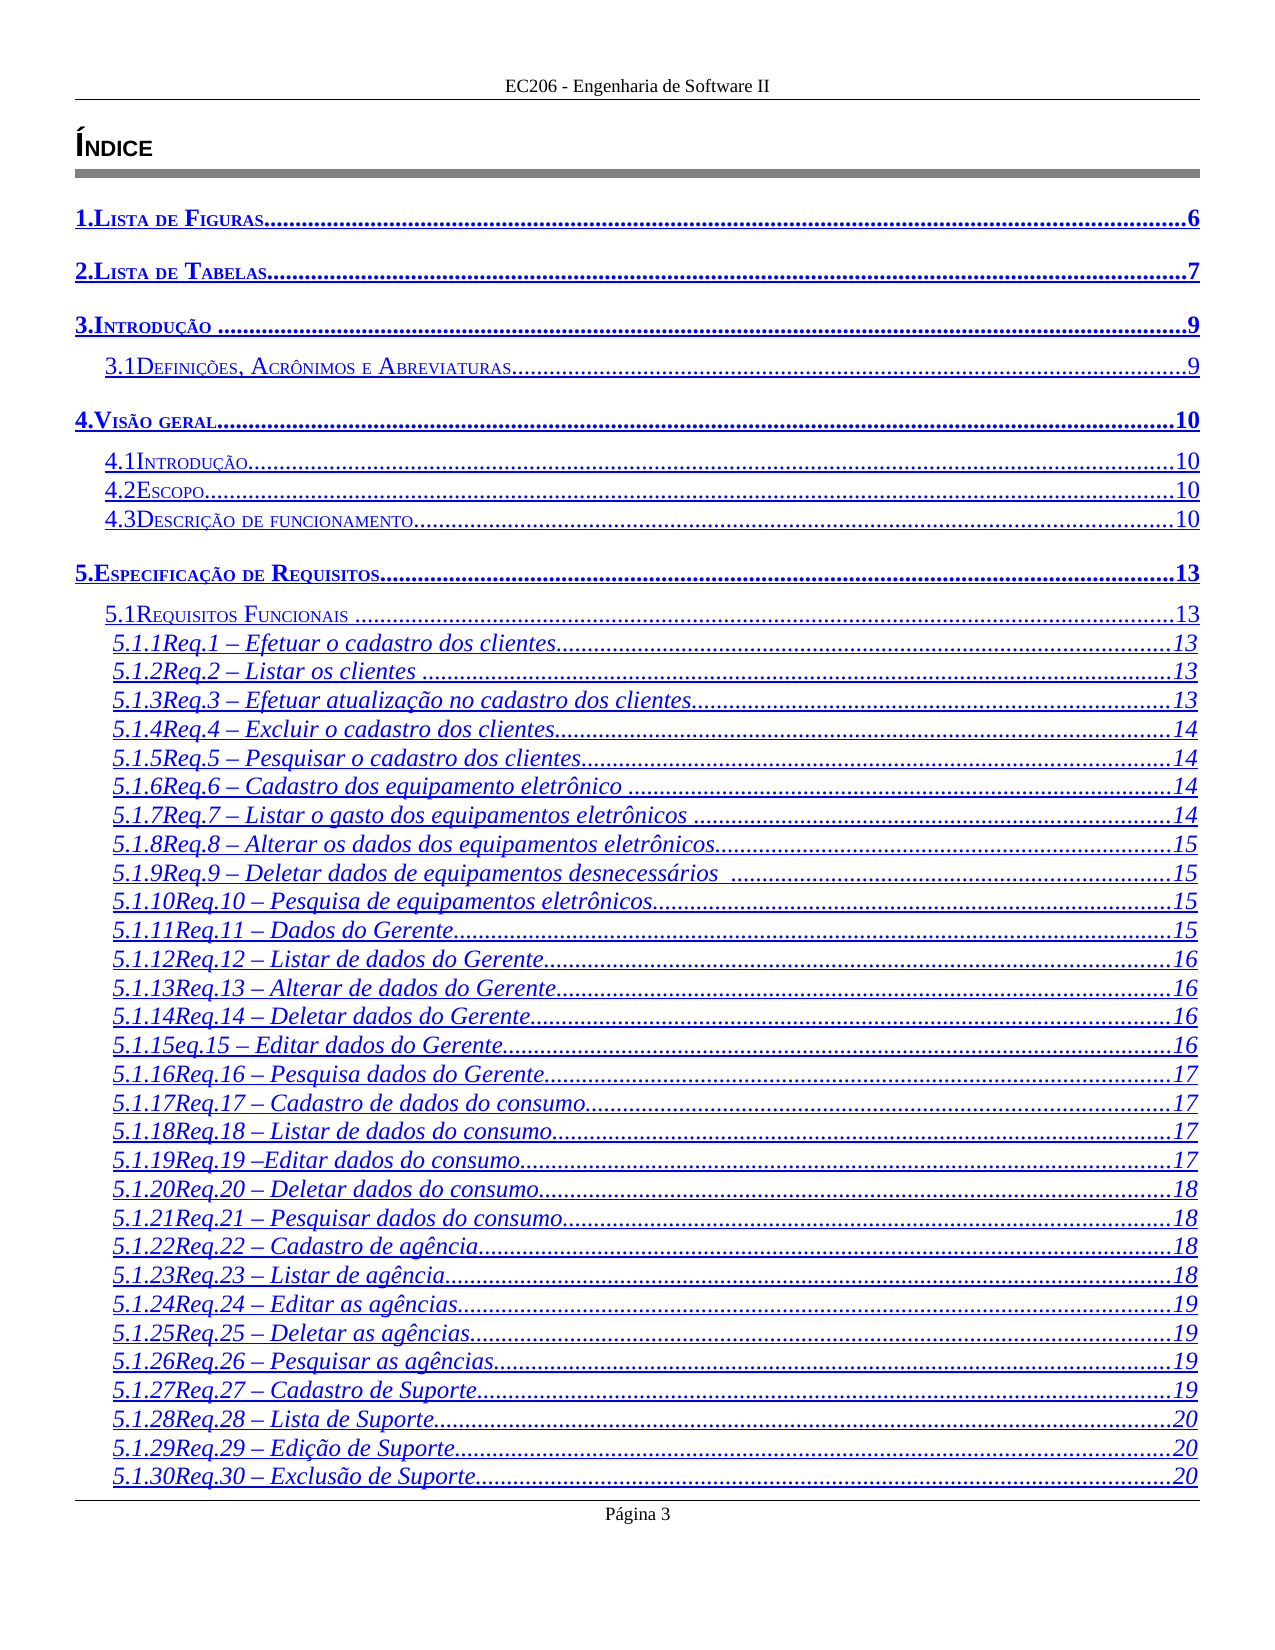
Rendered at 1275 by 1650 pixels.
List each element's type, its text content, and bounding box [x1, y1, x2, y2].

text 5.1.10Req.10 – Pesquisa de equipamentos eletrônicos 15 [112, 886, 1200, 915]
text 5.1.24Req.24 – Editar as agências 19 [112, 1289, 1200, 1318]
text 5.1.16Req.16 – Pesquisa dados do Gerente 17 [112, 1059, 1200, 1088]
text 5.1.8Req.8 – Alterar os dados dos equipamentos eletrônicos 15 [112, 829, 1200, 858]
text 5.1.25Req.25 – Deletar as agências 19 [112, 1318, 1200, 1346]
text 5.1.22Req.22 – Cadastro de agência 18 [112, 1231, 1200, 1260]
text 5.1.21Req.21 – Pesquisar dados do consumo 18 [112, 1203, 1200, 1231]
text 5.1.19Req.19 –Editar dados do consumo 17 [112, 1145, 1200, 1174]
text 4.2Escopo 10 [104, 475, 1200, 500]
text 5.1.18Req.18 – Listar de dados do consumo 17 [112, 1116, 1200, 1145]
text 5.1.14Req.14 – Deletar dados do Gerente 16 [112, 1001, 1200, 1030]
text 5.1.27Req.27 – Cadastro de Suporte 19 [112, 1375, 1200, 1404]
text 5.1.17Req.17 – Cadastro de dados do consumo 17 [112, 1088, 1200, 1116]
text 4.1Introdução 10 [104, 446, 1200, 471]
text 5.1Requisitos Funcionais 13 [104, 599, 1200, 624]
text 5.1.28Req.28 – Lista de Suporte 20 [112, 1404, 1200, 1433]
text 4.3Descrição de funcionamento 10 [104, 504, 1200, 529]
text 5.1.20Req.20 – Deletar dados do consumo 18 [112, 1174, 1200, 1203]
text 5.1.1Req.1 – Efetuar o cadastro dos clientes 13 [112, 628, 1200, 656]
text 5.1.4Req.4 – Excluir o cadastro dos clientes 14 [112, 714, 1200, 743]
text 5.1.23Req.23 – Listar de agência 18 [112, 1260, 1200, 1289]
text 5.1.13Req.13 – Alterar de dados do Gerente 16 [112, 973, 1200, 1001]
text 5.1.7Req.7 – Listar o gasto dos equipamentos eletrônicos 14 [112, 800, 1200, 829]
text 5.Especificação de Requisitos 13 [75, 558, 1200, 583]
text 3.1Definições, Acrônimos e Abreviaturas 9 [104, 351, 1200, 376]
text 1.Lista de Figuras 6 [75, 203, 1200, 228]
text 5.1.29Req.29 – Edição de Suporte 20 [112, 1433, 1200, 1461]
text 5.1.6Req.6 – Cadastro dos equipamento eletrônico 14 [112, 771, 1200, 800]
text 5.1.30Req.30 – Exclusão de Suporte 20 [112, 1461, 1200, 1490]
text 5.1.11Req.11 – Dados do Gerente 15 [112, 915, 1200, 944]
text 5.1.2Req.2 – Listar os clientes 13 [112, 656, 1200, 685]
text 5.1.9Req.9 – Deletar dados de equipamentos desnecessários 15 [112, 858, 1200, 886]
text 4.Visão geral 10 [75, 405, 1200, 430]
text 5.1.26Req.26 – Pesquisar as agências 19 [112, 1346, 1200, 1375]
subtitle Índice [75, 125, 1200, 169]
text 5.1.5Req.5 – Pesquisar o cadastro dos clientes 14 [112, 743, 1200, 771]
text 5.1.15eq.15 – Editar dados do Gerente 16 [112, 1030, 1200, 1059]
text 3.Introdução 9 [75, 310, 1200, 335]
text 5.1.12Req.12 – Listar de dados do Gerente 16 [112, 944, 1200, 973]
text 2.Lista de Tabelas 7 [75, 256, 1200, 281]
text 5.1.3Req.3 – Efetuar atualização no cadastro dos clientes 13 [112, 685, 1200, 714]
